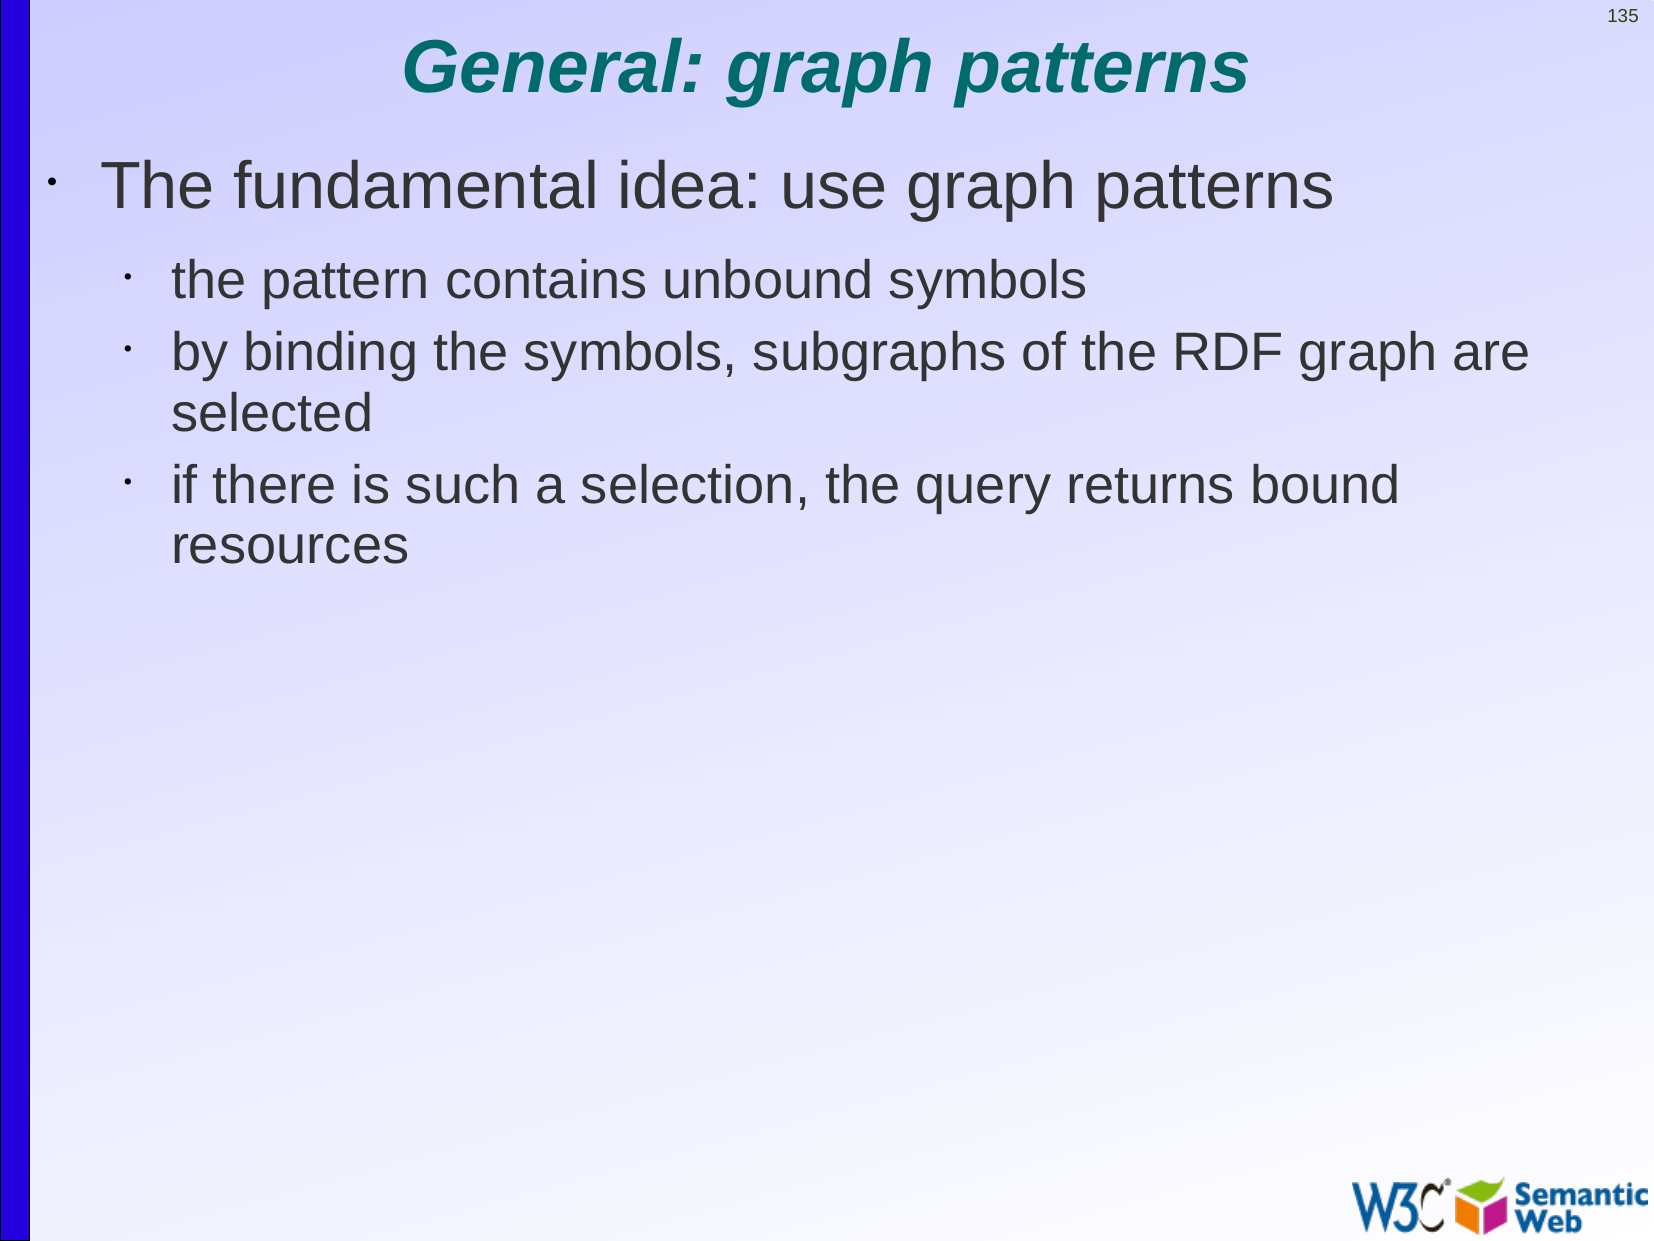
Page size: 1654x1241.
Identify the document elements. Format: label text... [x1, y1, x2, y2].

title General: graph patterns [0, 5, 1654, 125]
list The fundamental idea: use graph patterns the pattern contains unbound symbols by binding the symbols, subgraphs of the RDF graph are selected if there is such a selection, the query returns bound resources [29, 147, 1624, 1119]
picture [1352, 1175, 1648, 1235]
